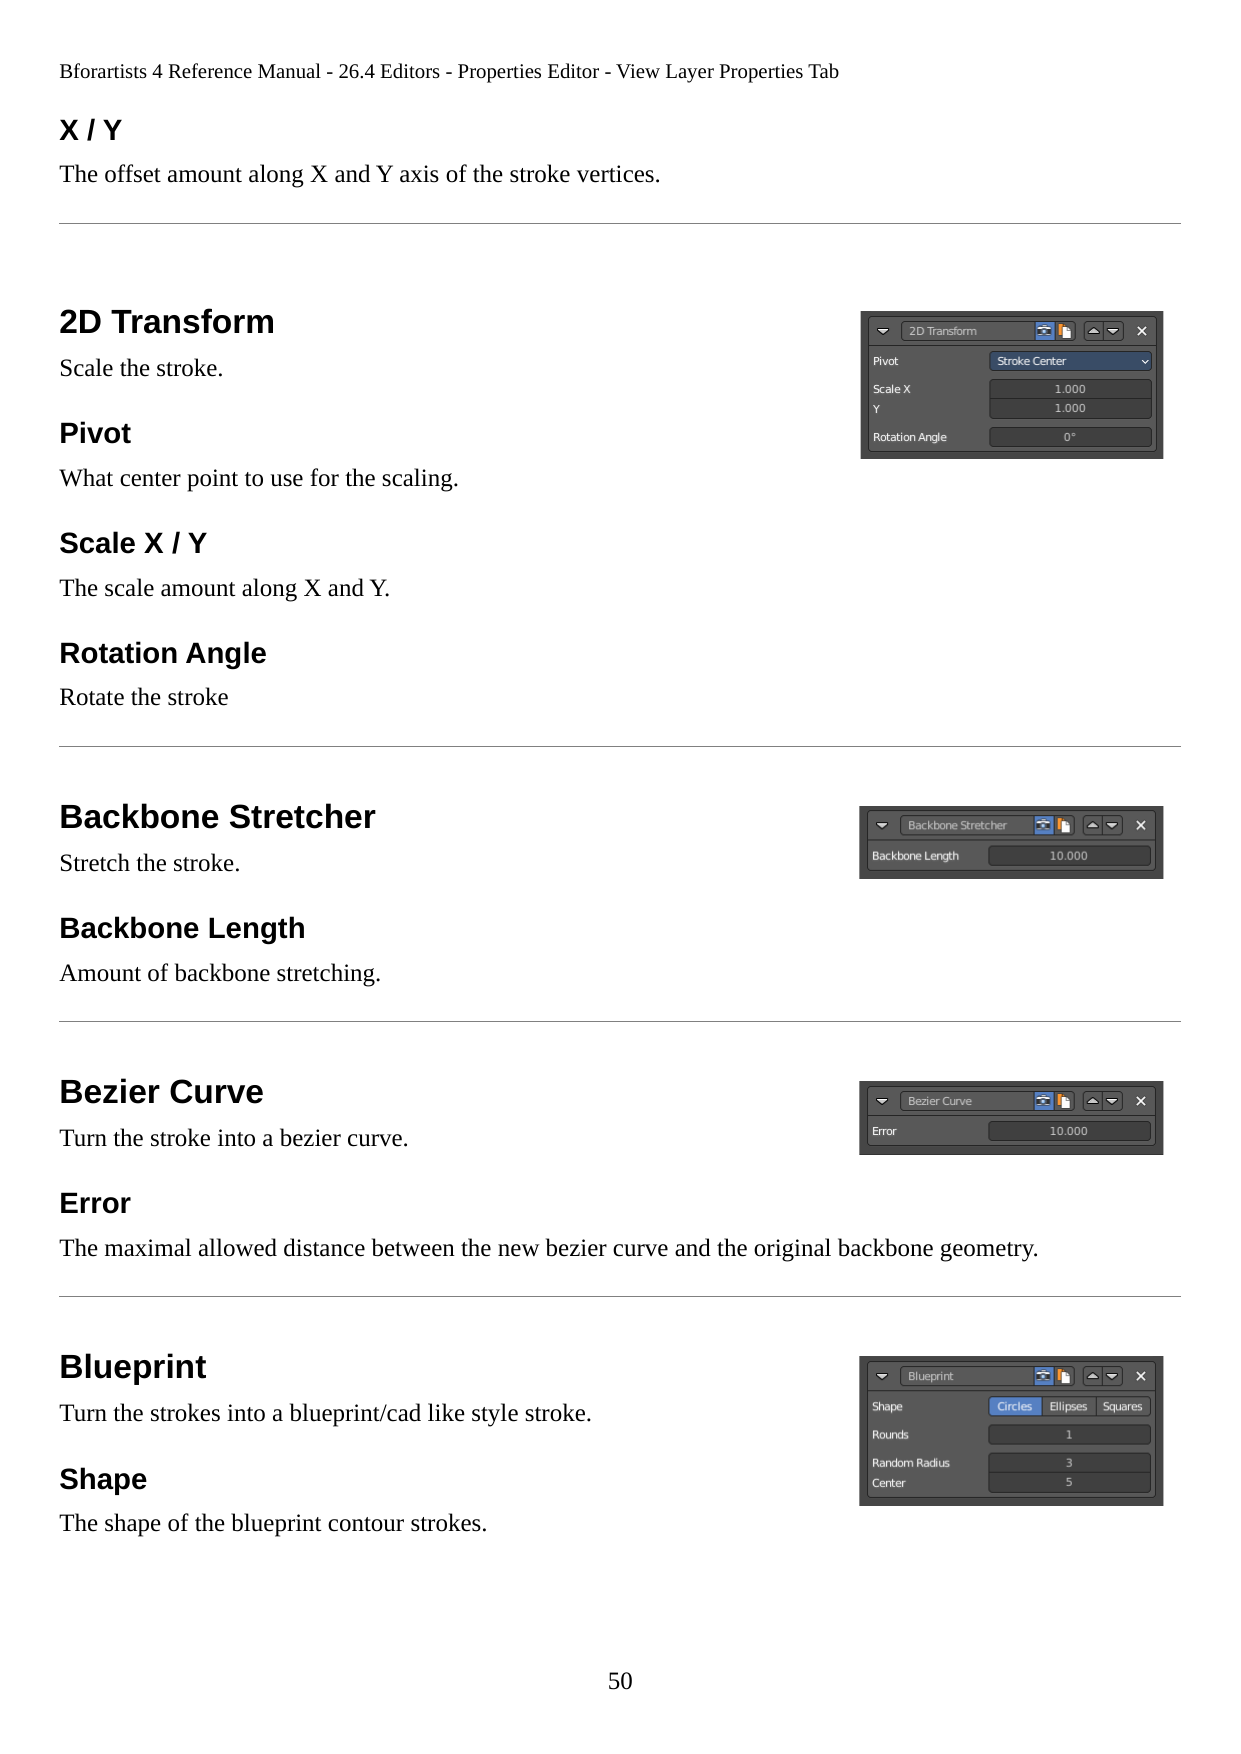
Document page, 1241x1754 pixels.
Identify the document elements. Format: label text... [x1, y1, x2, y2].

subtitle Error [59, 1186, 1181, 1220]
text Turn the strokes into a blueprint/cad like style stroke. [59, 1398, 859, 1427]
subtitle [1164, 416, 1181, 450]
text The scale amount along X and Y. [59, 573, 1181, 601]
text [1164, 353, 1181, 382]
subtitle Scale X / Y [59, 526, 1181, 560]
text The shape of the blueprint contour strokes. [59, 1508, 1181, 1537]
text The offset amount along X and Y axis of the stroke vertices. [59, 159, 1181, 188]
subtitle Shape [59, 1462, 859, 1495]
subtitle Backbone Length [59, 911, 1181, 945]
subtitle 2D Transform [59, 302, 1181, 340]
text Stretch the stroke. [59, 848, 859, 876]
text The maximal allowed distance between the new bezier curve and the original backbone geometry. [59, 1233, 1181, 1261]
text Turn the stroke into a bezier curve. [59, 1123, 859, 1152]
picture [859, 1081, 1164, 1155]
picture [860, 311, 1164, 459]
text What center point to use for the scaling. [59, 463, 1181, 491]
subtitle Backbone Stretcher [59, 797, 1181, 835]
subtitle Bezier Curve [59, 1072, 1181, 1110]
text Scale the stroke. [59, 353, 860, 382]
subtitle [1164, 1462, 1181, 1495]
subtitle X / Y [59, 113, 1181, 146]
subtitle Pivot [59, 416, 860, 450]
text [1164, 848, 1181, 876]
subtitle Blueprint [59, 1347, 1181, 1385]
picture [859, 1356, 1164, 1506]
text Amount of backbone stretching. [59, 958, 1181, 986]
subtitle Rotation Angle [59, 636, 1181, 670]
picture [859, 806, 1164, 879]
text Rotate the stroke [59, 682, 1181, 711]
